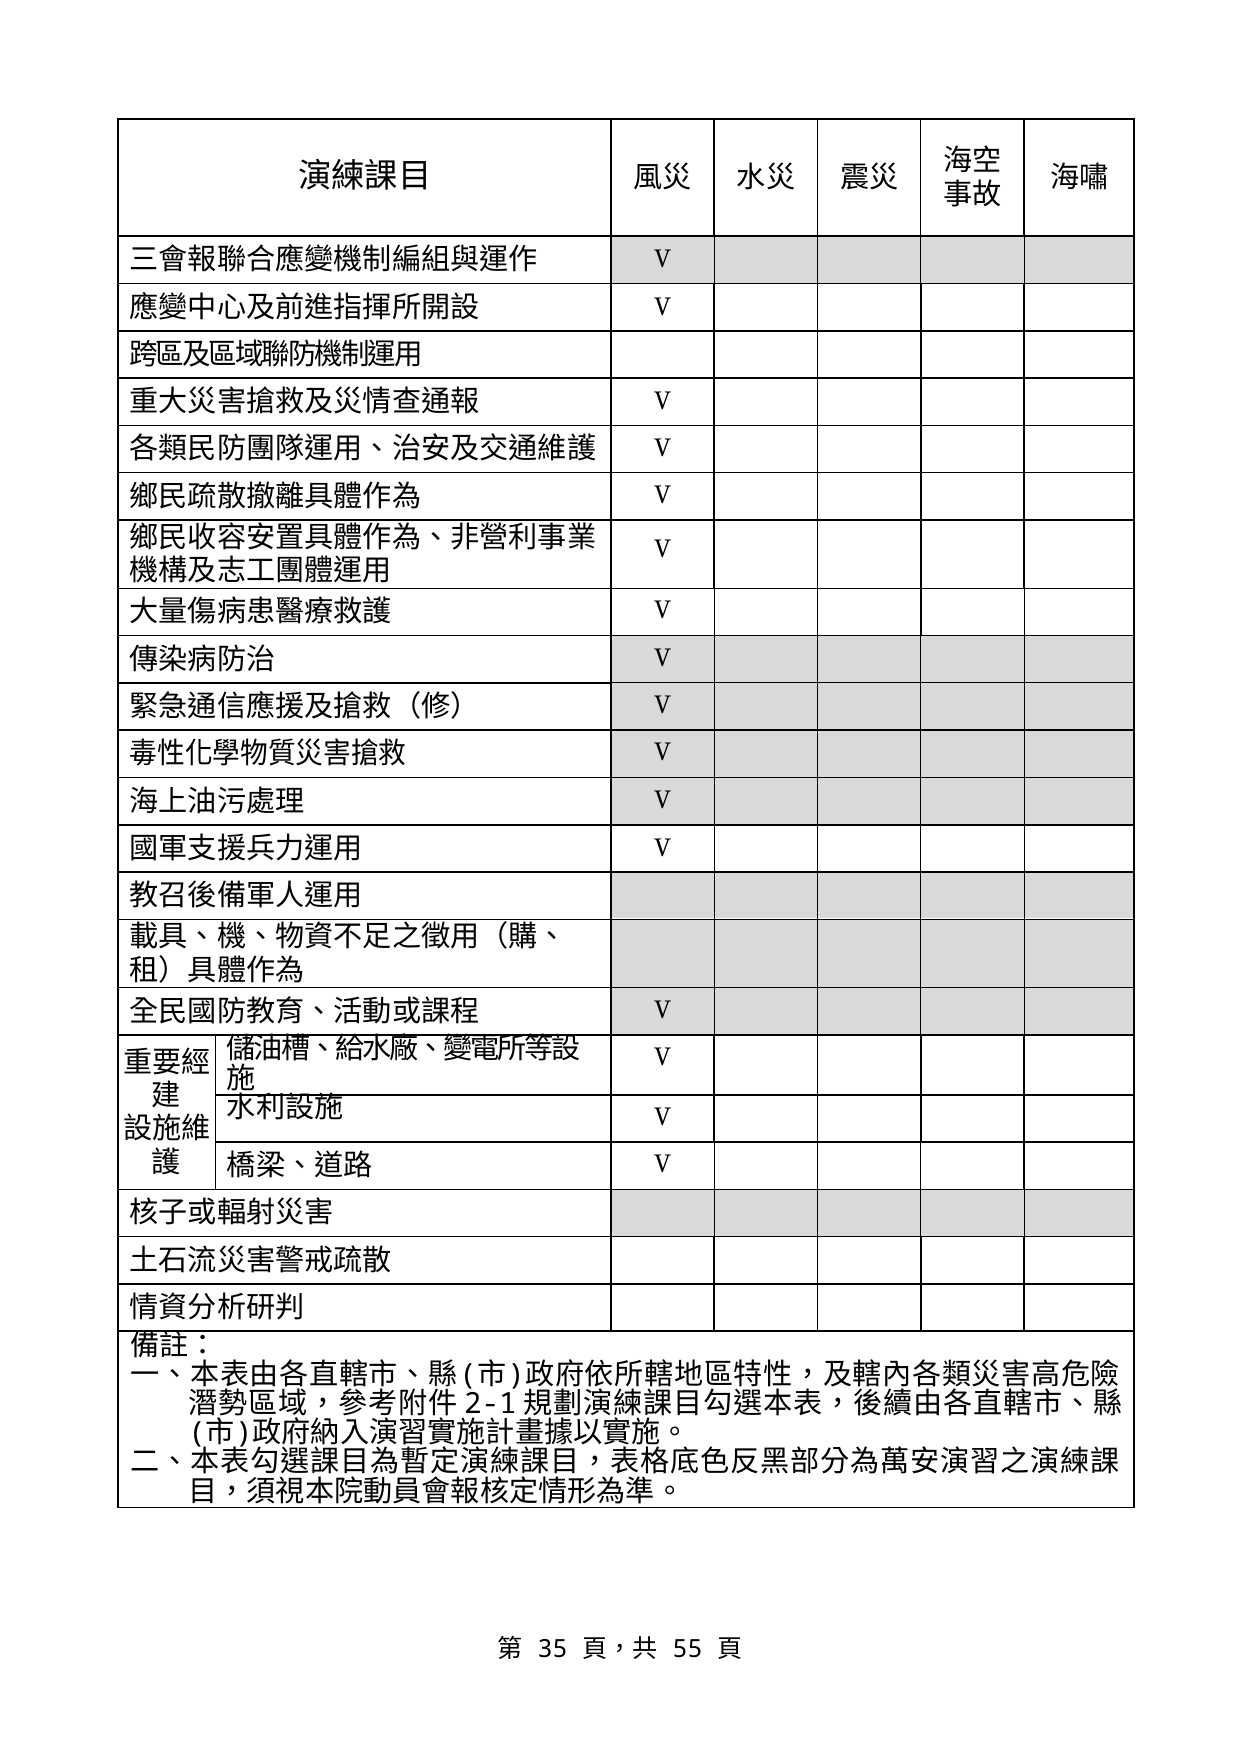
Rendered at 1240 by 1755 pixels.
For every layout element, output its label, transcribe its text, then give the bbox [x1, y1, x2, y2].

table_cell [921, 237, 1024, 283]
table_cell 重要經建 設施維護 [119, 1036, 215, 1188]
table_cell [818, 332, 920, 377]
table_cell Ⅴ [612, 826, 714, 871]
table_cell [818, 988, 920, 1034]
table_cell [715, 379, 817, 424]
table_cell 緊急通信應援及搶救（修） [119, 684, 610, 729]
table_cell [921, 1143, 1023, 1188]
table_cell 風災 [612, 120, 713, 235]
table_cell [715, 826, 817, 871]
table_cell [1025, 473, 1133, 519]
table_cell [1025, 683, 1133, 729]
table_cell [818, 778, 920, 824]
table_cell [612, 873, 714, 918]
table_cell [922, 589, 1024, 635]
table_cell 演練課目 [119, 120, 610, 235]
table_cell [922, 521, 1023, 587]
table_cell 各類民防團隊運用、治安及交通維護 [119, 426, 610, 472]
table_cell [818, 1285, 920, 1330]
table_cell [818, 1036, 920, 1094]
table_cell [921, 1190, 1024, 1236]
table_cell [1025, 589, 1133, 635]
table_cell Ⅴ [612, 731, 714, 777]
table_cell [922, 1285, 1023, 1330]
table_cell [612, 1190, 714, 1236]
table_cell 土石流災害警戒疏散 [119, 1237, 610, 1283]
table_cell [1025, 1143, 1133, 1188]
table_cell [715, 589, 817, 635]
table_cell 橋梁、道路 [216, 1143, 610, 1188]
table_cell [715, 426, 817, 472]
table_cell [818, 1190, 920, 1236]
table_cell [1025, 988, 1133, 1034]
table_cell [1025, 1190, 1133, 1236]
table_cell [922, 426, 1023, 472]
table_cell [715, 636, 817, 682]
table_cell 海空 事故 [921, 120, 1023, 235]
table_cell Ⅴ [612, 426, 713, 472]
table_cell 教召後備軍人運用 [119, 873, 610, 918]
table_cell 核子或輻射災害 [119, 1190, 610, 1236]
table_cell [1025, 920, 1133, 987]
table_cell [818, 873, 920, 918]
table_cell 儲油槽、給水廠、變電所等設施 [216, 1036, 610, 1094]
table_cell [922, 379, 1023, 424]
table_cell [1025, 731, 1133, 777]
table_cell Ⅴ [612, 1143, 714, 1188]
table_cell [715, 521, 817, 587]
table_cell [818, 284, 920, 330]
table_cell [922, 332, 1023, 377]
table_cell [715, 284, 817, 330]
table_cell [921, 683, 1024, 729]
table_cell [715, 1285, 817, 1330]
table_cell Ⅴ [612, 473, 713, 519]
table_cell [818, 826, 920, 871]
table_cell [1025, 284, 1133, 330]
table_cell 震災 [818, 120, 920, 235]
table_cell [1025, 636, 1133, 682]
table_cell 傳染病防治 [119, 636, 610, 682]
table_cell [715, 731, 817, 777]
table_cell [1025, 1096, 1133, 1141]
table_cell 應變中心及前進指揮所開設 [119, 284, 610, 330]
table_cell 全民國防教育、活動或課程 [119, 988, 610, 1034]
table_cell 情資分析研判 [119, 1285, 610, 1330]
table_cell [1025, 1237, 1133, 1283]
table_cell 毒性化學物質災害搶救 [119, 731, 610, 777]
table_cell Ⅴ [612, 379, 713, 424]
table_cell [715, 237, 817, 283]
table_cell [818, 237, 920, 283]
table_cell [818, 426, 920, 472]
table_cell Ⅴ [612, 988, 714, 1034]
table_cell [1025, 873, 1133, 918]
table_cell [1025, 778, 1133, 824]
table_cell [922, 1237, 1023, 1283]
table_cell [1025, 332, 1133, 377]
table_cell Ⅴ [612, 1036, 713, 1094]
table_cell Ⅴ [612, 284, 713, 330]
table_cell 海上油污處理 [119, 778, 610, 824]
table_cell [715, 1190, 817, 1236]
table_cell [818, 731, 920, 777]
table_cell Ⅴ [612, 237, 714, 283]
table_cell 鄉民疏散撤離具體作為 [119, 473, 610, 519]
table_cell [715, 778, 817, 824]
table_cell [1025, 426, 1133, 472]
table_cell [921, 778, 1024, 824]
table_cell 水利設施 [216, 1096, 610, 1141]
table_cell 跨區及區域聯防機制運用 [119, 332, 610, 377]
table_cell 三會報聯合應變機制編組與運作 [119, 237, 610, 283]
table_cell [818, 1237, 920, 1283]
table_cell [921, 731, 1024, 777]
table_cell [715, 683, 817, 729]
table_cell [715, 873, 817, 918]
table_cell Ⅴ [612, 589, 714, 635]
table_cell [921, 920, 1024, 987]
table_cell [818, 379, 920, 424]
table_cell [921, 873, 1024, 918]
table_cell [818, 1143, 920, 1188]
table_cell Ⅴ [612, 1096, 713, 1141]
table_cell [922, 1036, 1023, 1094]
table_cell [818, 683, 920, 729]
table_cell [715, 1143, 817, 1188]
table_cell [922, 1096, 1023, 1141]
table_cell [818, 1096, 920, 1141]
table_cell [818, 636, 920, 682]
table_cell 鄉民收容安置具體作為、非營利事業機構及志工團體運用 [119, 521, 610, 587]
table_cell [715, 1237, 817, 1283]
table_cell [922, 284, 1023, 330]
table_cell 備註： 一、本表由各直轄市、縣(市)政府依所轄地區特性，及轄內各類災害高危險潛勢區域，參考附件2-1規劃演練課目勾選本表，後續由各直轄市、縣(市)政府納入演習實施計畫據以實施。 二、本表勾選課目為暫定演練課目，表格底色反黑部分為萬安演習之演練課目，須視本院動員會報核定情形為準。 [119, 1332, 1133, 1507]
table_cell [715, 473, 817, 519]
table_cell [921, 988, 1024, 1034]
table_cell [715, 1036, 817, 1094]
table_cell Ⅴ [612, 636, 714, 682]
table_cell 水災 [715, 120, 817, 235]
table_cell [612, 1285, 713, 1330]
table_cell 重大災害搶救及災情查通報 [119, 379, 610, 424]
table_cell 海嘯 [1025, 120, 1133, 235]
table_cell 大量傷病患醫療救護 [119, 589, 610, 635]
table_cell [715, 920, 817, 987]
table_cell [1025, 1036, 1133, 1094]
table_cell [818, 521, 920, 587]
table_cell [1025, 521, 1133, 587]
table_cell [922, 473, 1023, 519]
table_cell [818, 920, 920, 987]
table_cell [1025, 826, 1133, 871]
table_cell [1025, 237, 1133, 283]
table_cell [715, 332, 817, 377]
table_cell [612, 332, 713, 377]
table_cell 國軍支援兵力運用 [119, 826, 610, 871]
table_cell [818, 473, 920, 519]
table_cell Ⅴ [612, 521, 713, 587]
table_cell Ⅴ [612, 683, 714, 729]
table_cell [1025, 379, 1133, 424]
table_cell [921, 826, 1024, 871]
table_cell 載具、機、物資不足之徵用（購、租）具體作為 [119, 920, 610, 987]
table_cell [921, 636, 1024, 682]
table_cell [715, 988, 817, 1034]
table_cell [612, 920, 714, 987]
table_cell Ⅴ [612, 778, 714, 824]
table_cell [1025, 1285, 1133, 1330]
table_cell [818, 589, 920, 635]
table_cell [612, 1237, 713, 1283]
table_cell [715, 1096, 817, 1141]
